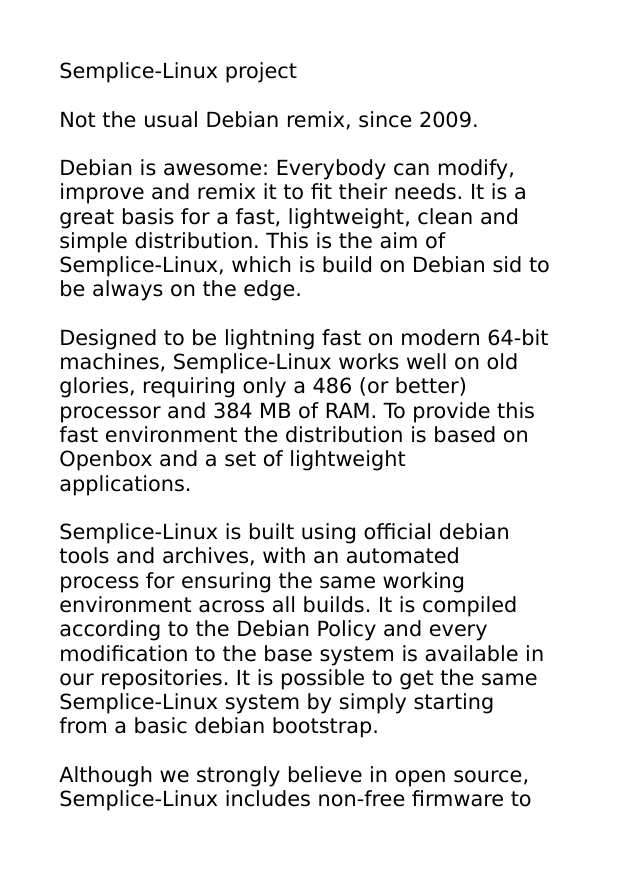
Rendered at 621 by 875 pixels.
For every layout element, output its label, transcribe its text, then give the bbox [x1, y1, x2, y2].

text process for ensuring the same working environment across all builds. It is compiled [59, 569, 561, 617]
text fast environment the distribution is based on Openbox and a set of lightweight [59, 423, 561, 472]
text Semplice-Linux project [59, 59, 561, 83]
text Although we strongly believe in open source, Semplice-Linux includes non-free firmware to [59, 763, 561, 811]
text Semplice-Linux is built using official debian tools and archives, with an automated [59, 520, 561, 569]
text Debian is awesome: Everybody can modify, improve and remix it to fit their needs. It is a [59, 156, 561, 205]
text Semplice-Linux, which is build on Debian sid to be always on the edge. [59, 253, 561, 302]
text according to the Debian Policy and every modification to the base system is available in [59, 617, 561, 666]
text Not the usual Debian remix, since 2009. [59, 108, 561, 132]
text great basis for a fast, lightweight, clean and simple distribution. This is the aim of [59, 205, 561, 253]
text applications. [59, 472, 561, 496]
text from a basic debian bootstrap. [59, 714, 561, 739]
text Designed to be lightning fast on modern 64-bit machines, Semplice-Linux works well on old [59, 326, 561, 374]
text glories, requiring only a 486 (or better) processor and 384 MB of RAM. To provide this [59, 374, 561, 423]
text our repositories. It is possible to get the same Semplice-Linux system by simply starting [59, 666, 561, 714]
